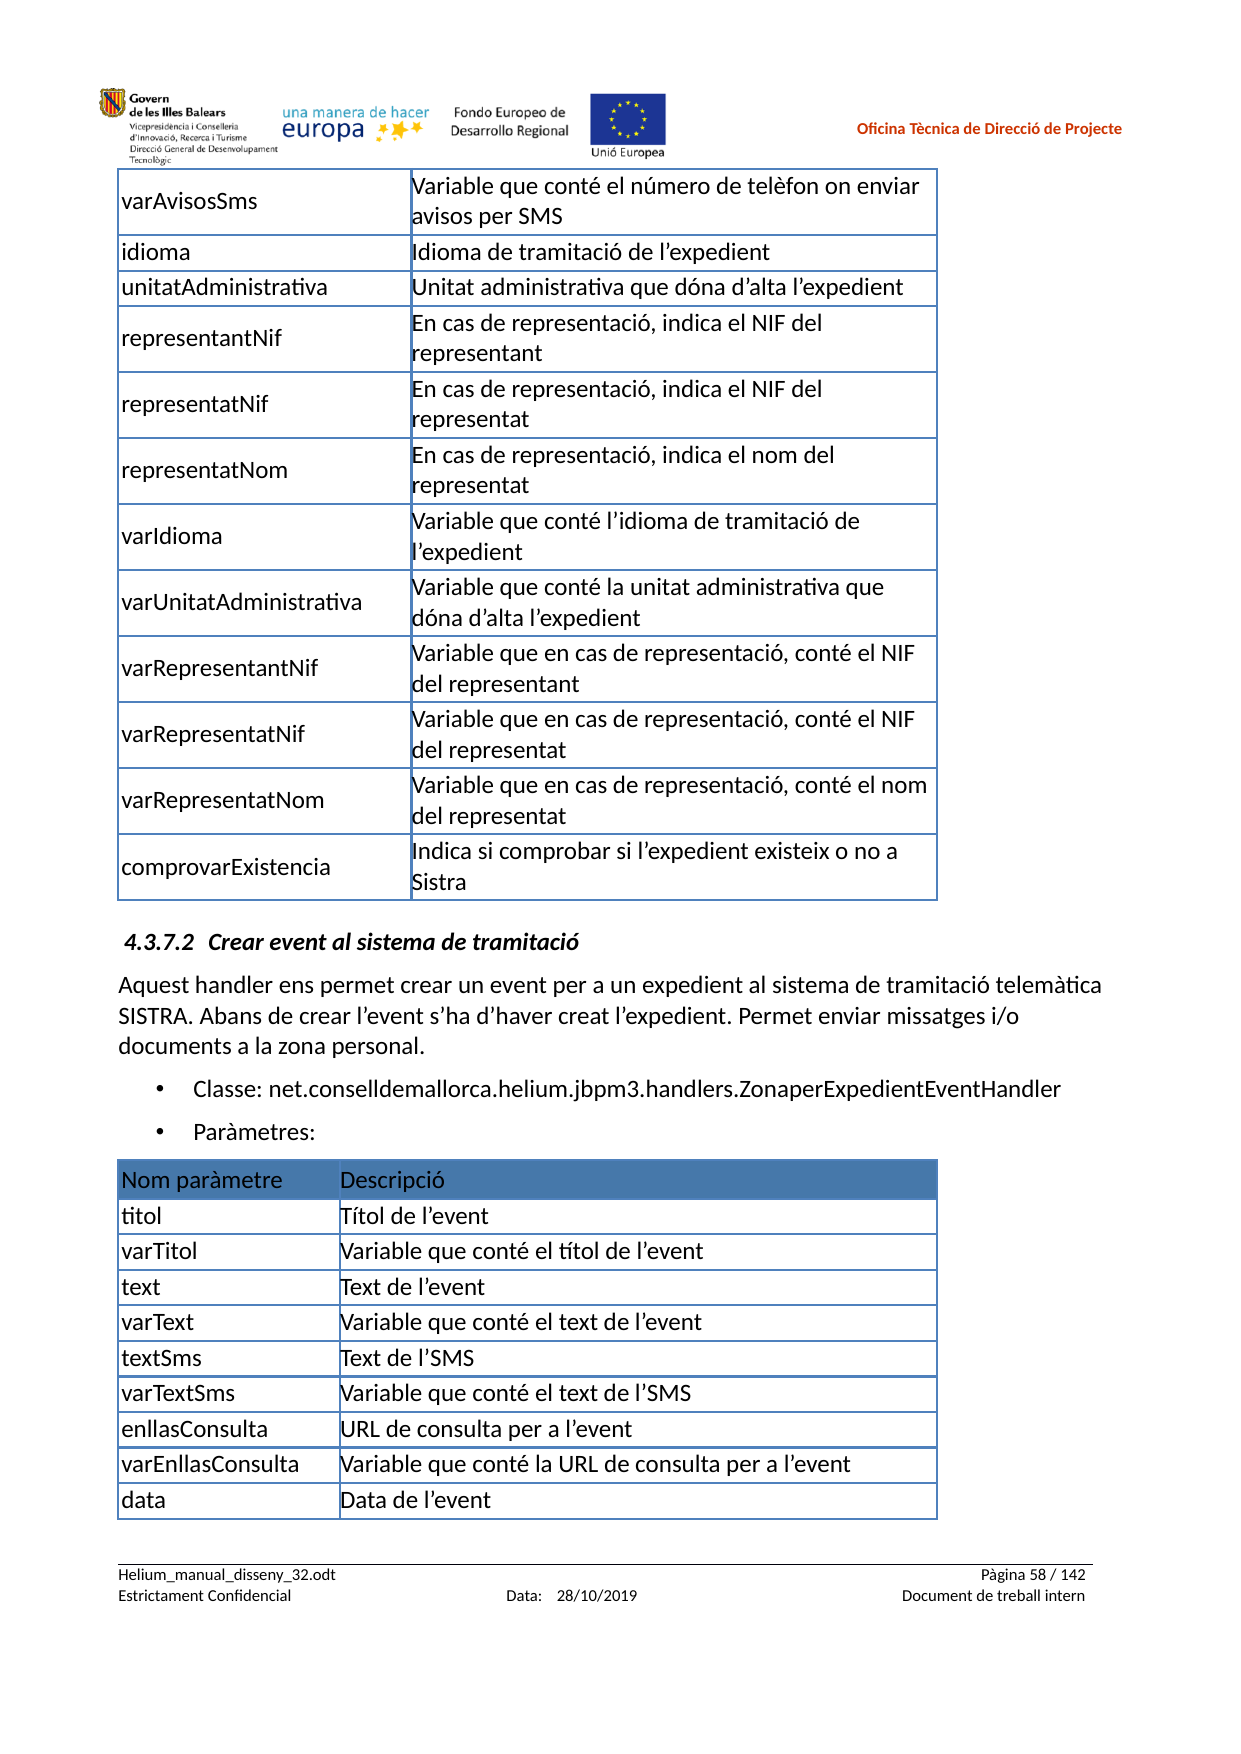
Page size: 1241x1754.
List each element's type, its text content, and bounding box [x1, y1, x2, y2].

table_cell representatNom [119, 439, 410, 503]
list Paràmetres: [156, 1116, 1122, 1147]
table_cell varEnllasConsulta [119, 1449, 339, 1482]
table_cell textSms [119, 1342, 339, 1375]
table_cell Variable que conté el títol de l’event [341, 1235, 936, 1269]
table_cell varRepresentantNif [119, 637, 410, 701]
table_cell Data de l’event [341, 1484, 936, 1517]
table_cell data [119, 1484, 339, 1517]
table_cell Variable que en cas de representació, conté el nom del representat [413, 769, 936, 833]
table_cell URL de consulta per a l’event [341, 1413, 936, 1446]
table_cell varAvisosSms [119, 170, 410, 234]
table_cell Variable que conté l’idioma de tramitació de l’expedient [413, 505, 936, 569]
table_cell Text de l’SMS [341, 1342, 936, 1375]
table_cell Variable que en cas de representació, conté el NIF del representant [413, 637, 936, 701]
table_cell Variable que conté el text de l’SMS [341, 1378, 936, 1411]
table_cell Variable que conté el número de telèfon on enviar avisos per SMS [413, 170, 936, 234]
table_cell varRepresentatNom [119, 769, 410, 833]
table_cell enllasConsulta [119, 1413, 339, 1446]
table_cell Unitat administrativa que dóna d’alta l’expedient [413, 272, 936, 305]
table_cell Títol de l’event [341, 1200, 936, 1233]
list Classe: net.conselldemallorca.helium.jbpm3.handlers.ZonaperExpedientEventHandler [156, 1073, 1122, 1104]
table_cell varRepresentatNif [119, 703, 410, 767]
table_cell Variable que conté el text de l’event [341, 1306, 936, 1340]
table_cell Variable que conté la unitat administrativa que dóna d’alta l’expedient [413, 571, 936, 635]
table_cell comprovarExistencia [119, 835, 410, 899]
table_header Nom paràmetre [119, 1161, 339, 1198]
table_cell En cas de representació, indica el nom del representat [413, 439, 936, 503]
table_cell varTitol [119, 1235, 339, 1269]
table_cell varTextSms [119, 1378, 339, 1411]
text Aquest handler ens permet crear un event per a un expedient al sistema de tramitació telemàtica SISTRA. Abans de crear l’event s’ha d’haver creat l’expedient. Permet enviar missatges i/o documents a la zona personal. [118, 969, 1122, 1061]
table_header Descripció [341, 1161, 936, 1198]
table_cell text [119, 1271, 339, 1304]
table_cell idioma [119, 236, 410, 269]
subtitle Crear event al sistema de tramitació [118, 926, 1122, 957]
table_cell En cas de representació, indica el NIF del representant [413, 307, 936, 371]
table_cell representatNif [119, 373, 410, 437]
table_cell Idioma de tramitació de l’expedient [413, 236, 936, 269]
table_cell unitatAdministrativa [119, 272, 410, 305]
table_cell Variable que en cas de representació, conté el NIF del representat [413, 703, 936, 767]
table_cell Indica si comprobar si l’expedient existeix o no a Sistra [413, 835, 936, 899]
table_cell Text de l’event [341, 1271, 936, 1304]
table_cell varText [119, 1306, 339, 1340]
table_cell En cas de representació, indica el NIF del representat [413, 373, 936, 437]
table_cell varIdioma [119, 505, 410, 569]
picture [99, 87, 668, 166]
table_cell varUnitatAdministrativa [119, 571, 410, 635]
table_cell representantNif [119, 307, 410, 371]
table_cell Variable que conté la URL de consulta per a l’event [341, 1449, 936, 1482]
table_cell titol [119, 1200, 339, 1233]
